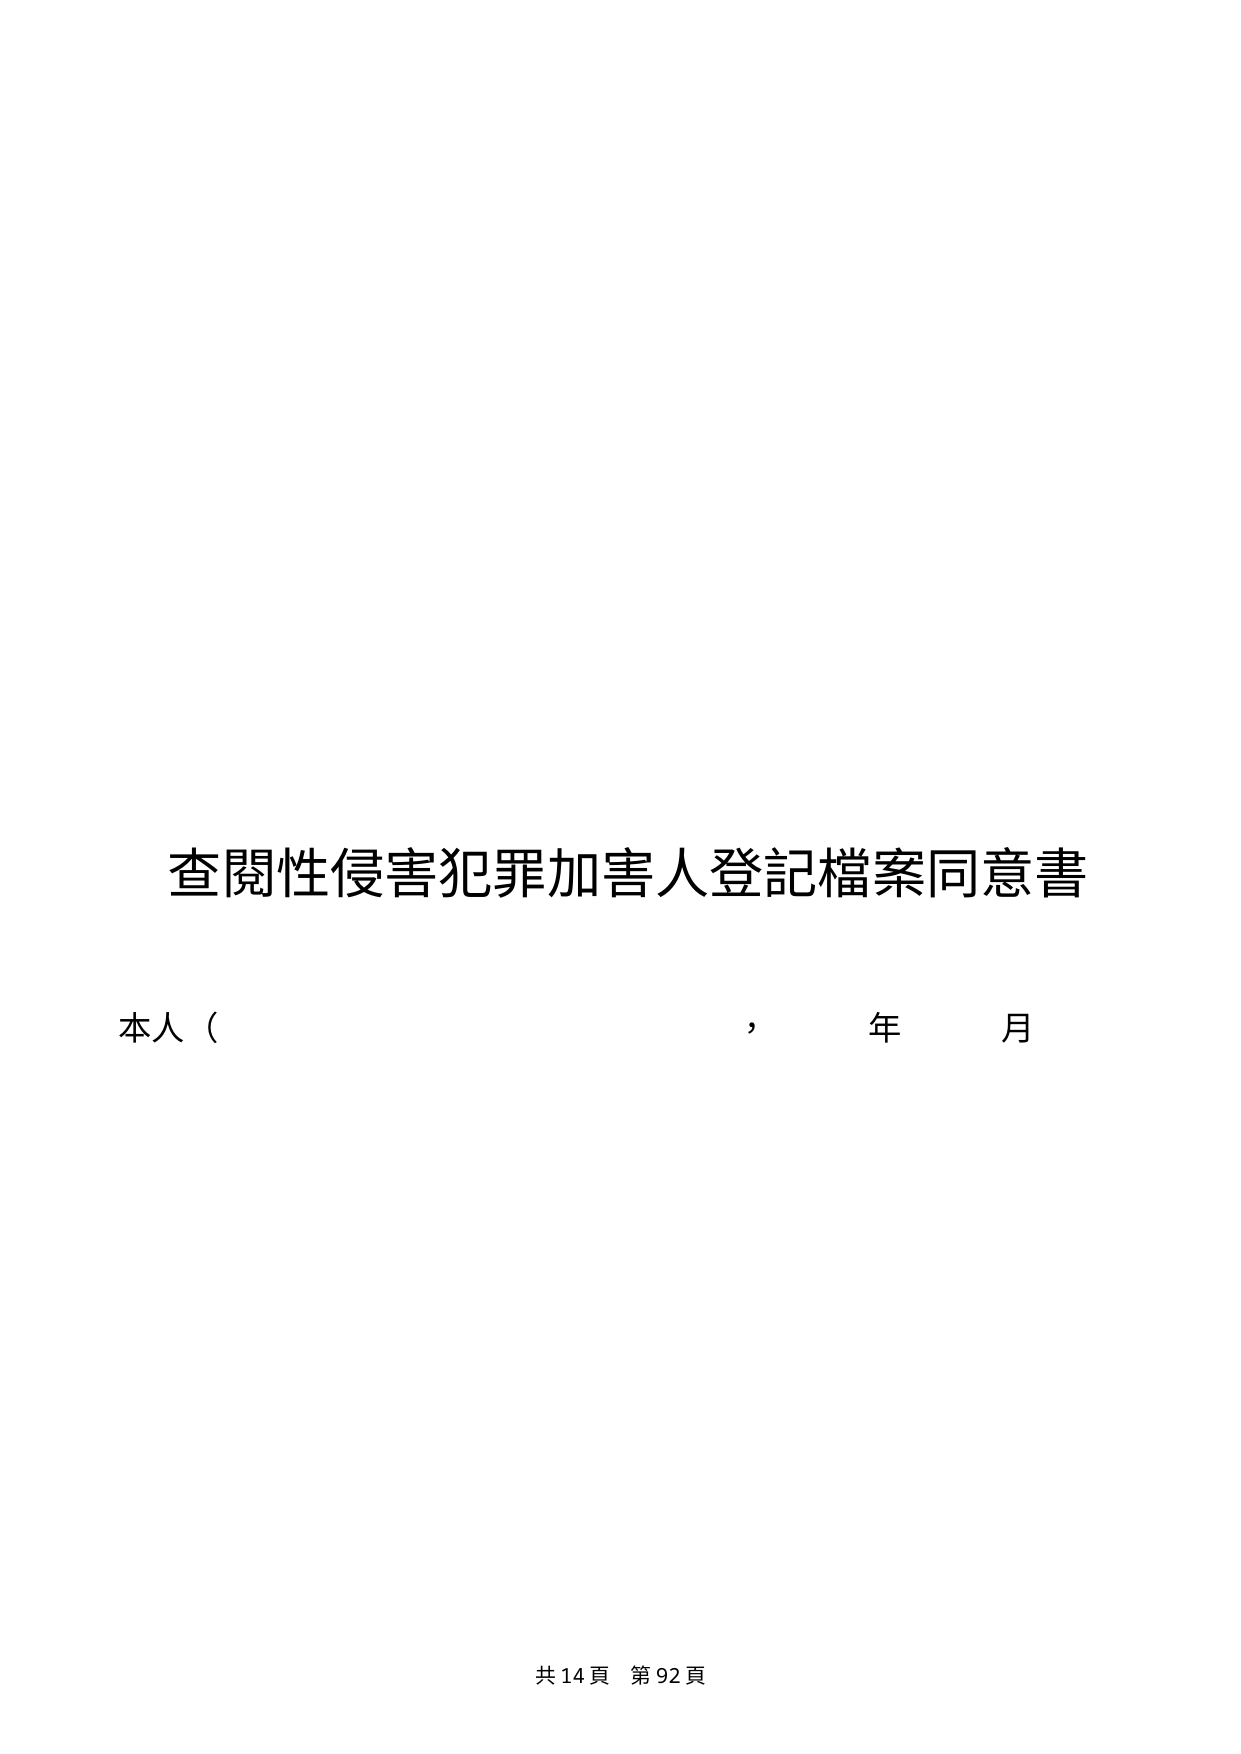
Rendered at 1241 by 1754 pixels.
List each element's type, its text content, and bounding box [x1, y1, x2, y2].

text 查閱性侵害犯罪加害人登記檔案同意書 [118, 797, 1138, 922]
text 本人（ ， 年 月 [118, 984, 1122, 1047]
